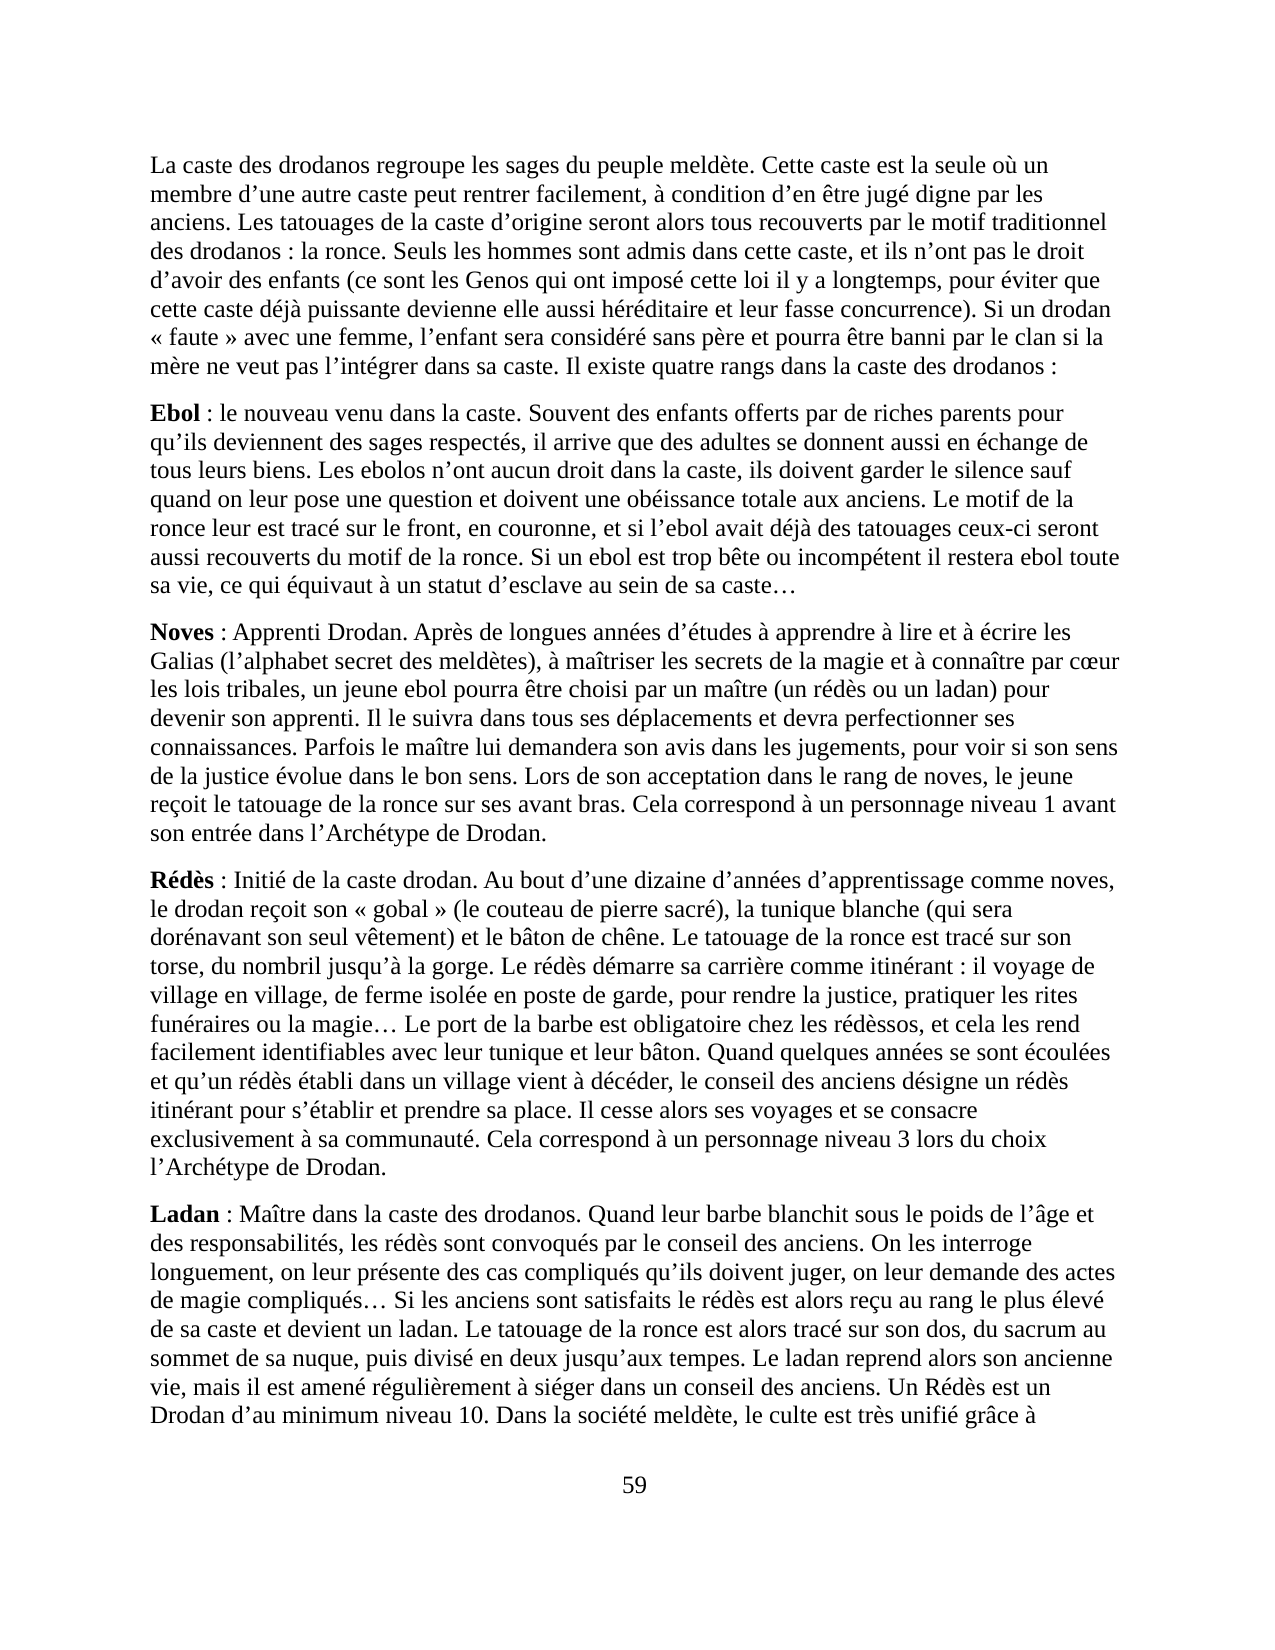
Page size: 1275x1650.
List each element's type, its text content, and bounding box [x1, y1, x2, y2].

text Noves : Apprenti Drodan. Après de longues années d’études à apprendre à lire et à écrire les Galias (l’alphabet secret des meldètes), à maîtriser les secrets de la magie et à connaître par cœur les lois tribales, un jeune ebol pourra être choisi par un maître (un rédès ou un ladan) pour devenir son apprenti. Il le suivra dans tous ses déplacements et devra perfectionner ses connaissances. Parfois le maître lui demandera son avis dans les jugements, pour voir si son sens de la justice évolue dans le bon sens. Lors de son acceptation dans le rang de noves, le jeune reçoit le tatouage de la ronce sur ses avant bras. Cela correspond à un personnage niveau 1 avant son entrée dans l’Archétype de Drodan. [150, 617, 1125, 847]
text Ladan : Maître dans la caste des drodanos. Quand leur barbe blanchit sous le poids de l’âge et des responsabilités, les rédès sont convoqués par le conseil des anciens. On les interroge longuement, on leur présente des cas compliqués qu’ils doivent juger, on leur demande des actes de magie compliqués…​ Si les anciens sont satisfaits le rédès est alors reçu au rang le plus élevé de sa caste et devient un ladan. Le tatouage de la ronce est alors tracé sur son dos, du sacrum au sommet de sa nuque, puis divisé en deux jusqu’aux tempes. Le ladan reprend alors son ancienne vie, mais il est amené régulièrement à siéger dans un conseil des anciens. Un Rédès est un Drodan d’au minimum niveau 10. Dans la société meldète, le culte est très unifié grâce à [150, 1199, 1125, 1429]
text Ebol : le nouveau venu dans la caste. Souvent des enfants offerts par de riches parents pour qu’ils deviennent des sages respectés, il arrive que des adultes se donnent aussi en échange de tous leurs biens. Les ebolos n’ont aucun droit dans la caste, ils doivent garder le silence sauf quand on leur pose une question et doivent une obéissance totale aux anciens. Le motif de la ronce leur est tracé sur le front, en couronne, et si l’ebol avait déjà des tatouages ceux-ci seront aussi recouverts du motif de la ronce. Si un ebol est trop bête ou incompétent il restera ebol toute sa vie, ce qui équivaut à un statut d’esclave au sein de sa caste…​ [150, 398, 1125, 599]
text La caste des drodanos regroupe les sages du peuple meldète. Cette caste est la seule où un membre d’une autre caste peut rentrer facilement, à condition d’en être jugé digne par les anciens. Les tatouages de la caste d’origine seront alors tous recouverts par le motif traditionnel des drodanos : la ronce. Seuls les hommes sont admis dans cette caste, et ils n’ont pas le droit d’avoir des enfants (ce sont les Genos qui ont imposé cette loi il y a longtemps, pour éviter que cette caste déjà puissante devienne elle aussi héréditaire et leur fasse concurrence). Si un drodan « faute » avec une femme, l’enfant sera considéré sans père et pourra être banni par le clan si la mère ne veut pas l’intégrer dans sa caste. Il existe quatre rangs dans la caste des drodanos : [150, 150, 1125, 380]
text Rédès : Initié de la caste drodan. Au bout d’une dizaine d’années d’apprentissage comme noves, le drodan reçoit son « gobal » (le couteau de pierre sacré), la tunique blanche (qui sera dorénavant son seul vêtement) et le bâton de chêne. Le tatouage de la ronce est tracé sur son torse, du nombril jusqu’à la gorge. Le rédès démarre sa carrière comme itinérant : il voyage de village en village, de ferme isolée en poste de garde, pour rendre la justice, pratiquer les rites funéraires ou la magie…​ Le port de la barbe est obligatoire chez les rédèssos, et cela les rend facilement identifiables avec leur tunique et leur bâton. Quand quelques années se sont écoulées et qu’un rédès établi dans un village vient à décéder, le conseil des anciens désigne un rédès itinérant pour s’établir et prendre sa place. Il cesse alors ses voyages et se consacre exclusivement à sa communauté. Cela correspond à un personnage niveau 3 lors du choix l’Archétype de Drodan. [150, 865, 1125, 1181]
